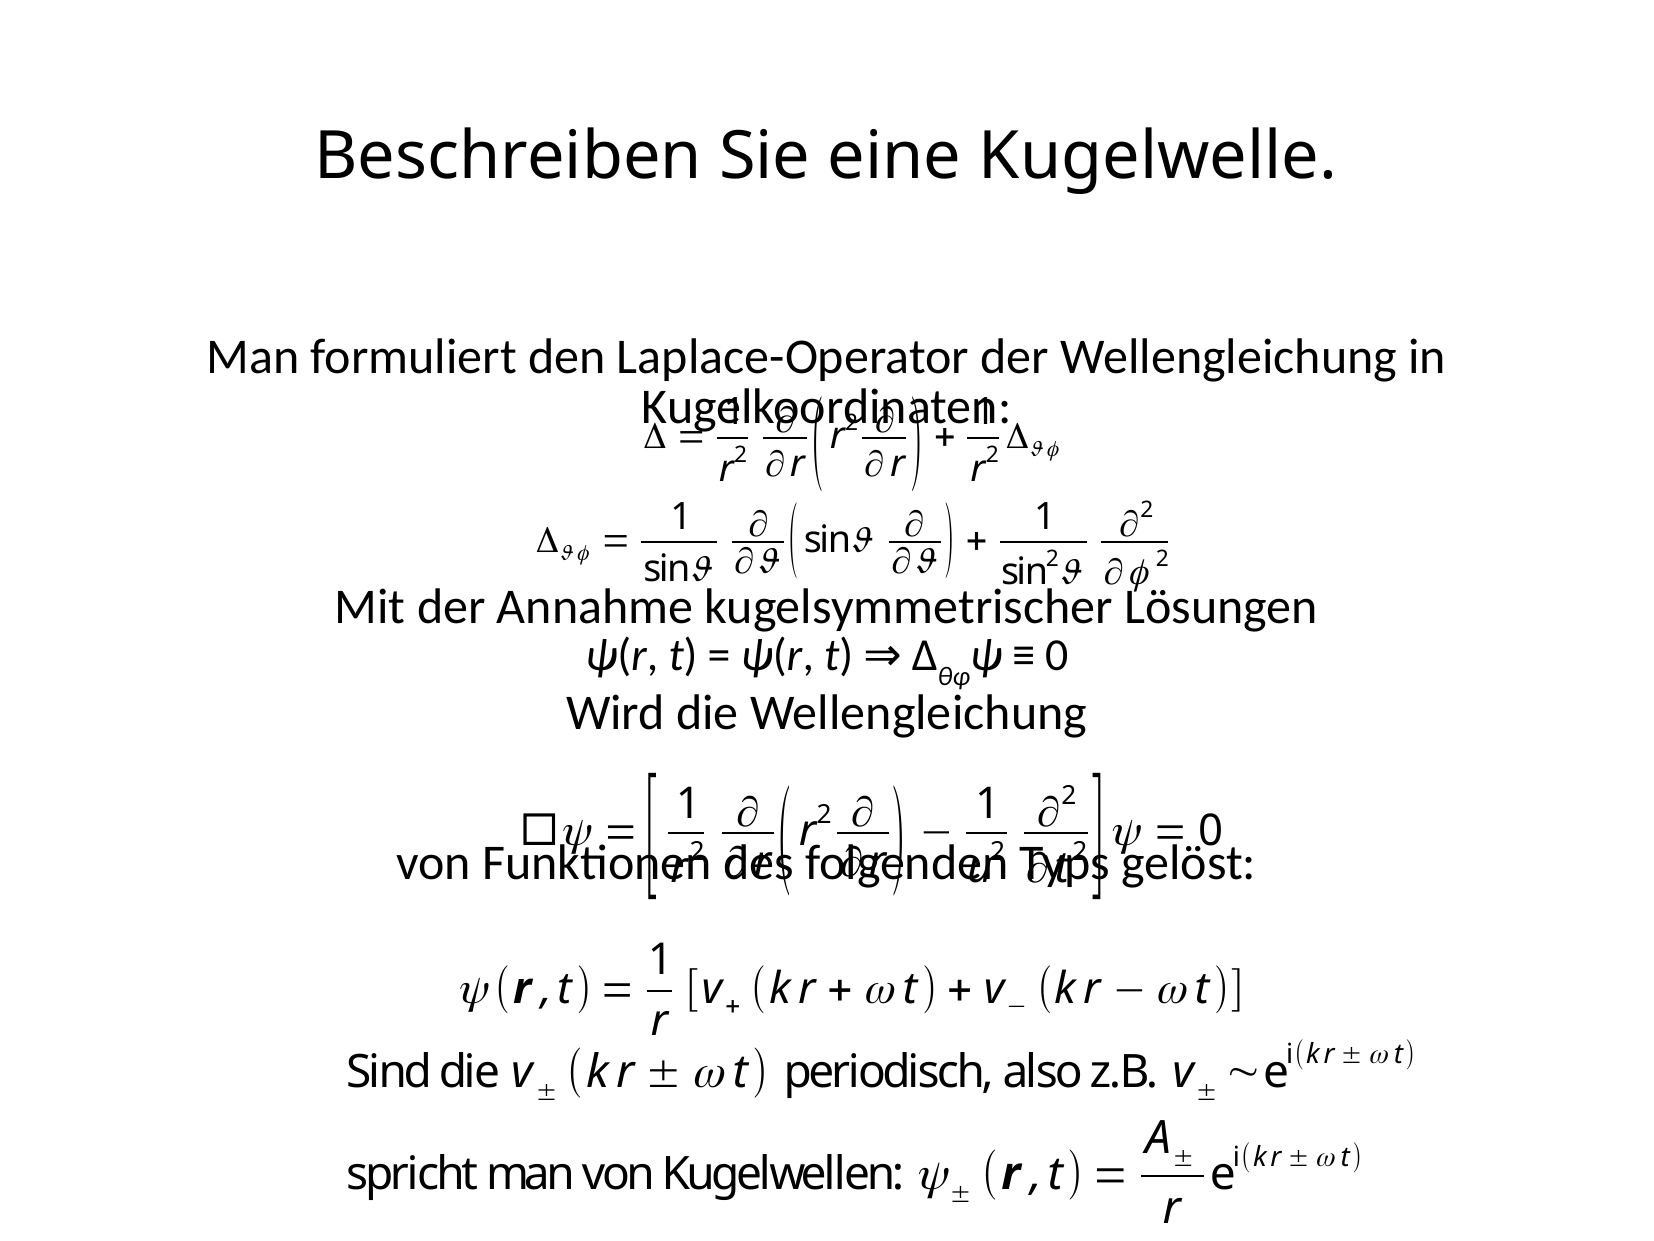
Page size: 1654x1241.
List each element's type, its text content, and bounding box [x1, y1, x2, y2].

chart [340, 933, 1421, 1237]
chart [514, 770, 1227, 901]
subtitle Man formuliert den Laplace-Operator der Wellengleichung in Kugelkoordinaten: Mit der Annahme kugelsymmetrischer Lösungen ψ(r, t) = ψ(r, t) ⇒ Δθφψ ≡ 0 Wird die Wellengleichung von Funktionen des folgenden Typs gelöst: [82, 254, 1571, 975]
title Beschreiben Sie eine Kugelwelle. [82, 49, 1571, 254]
chart [529, 388, 1175, 596]
